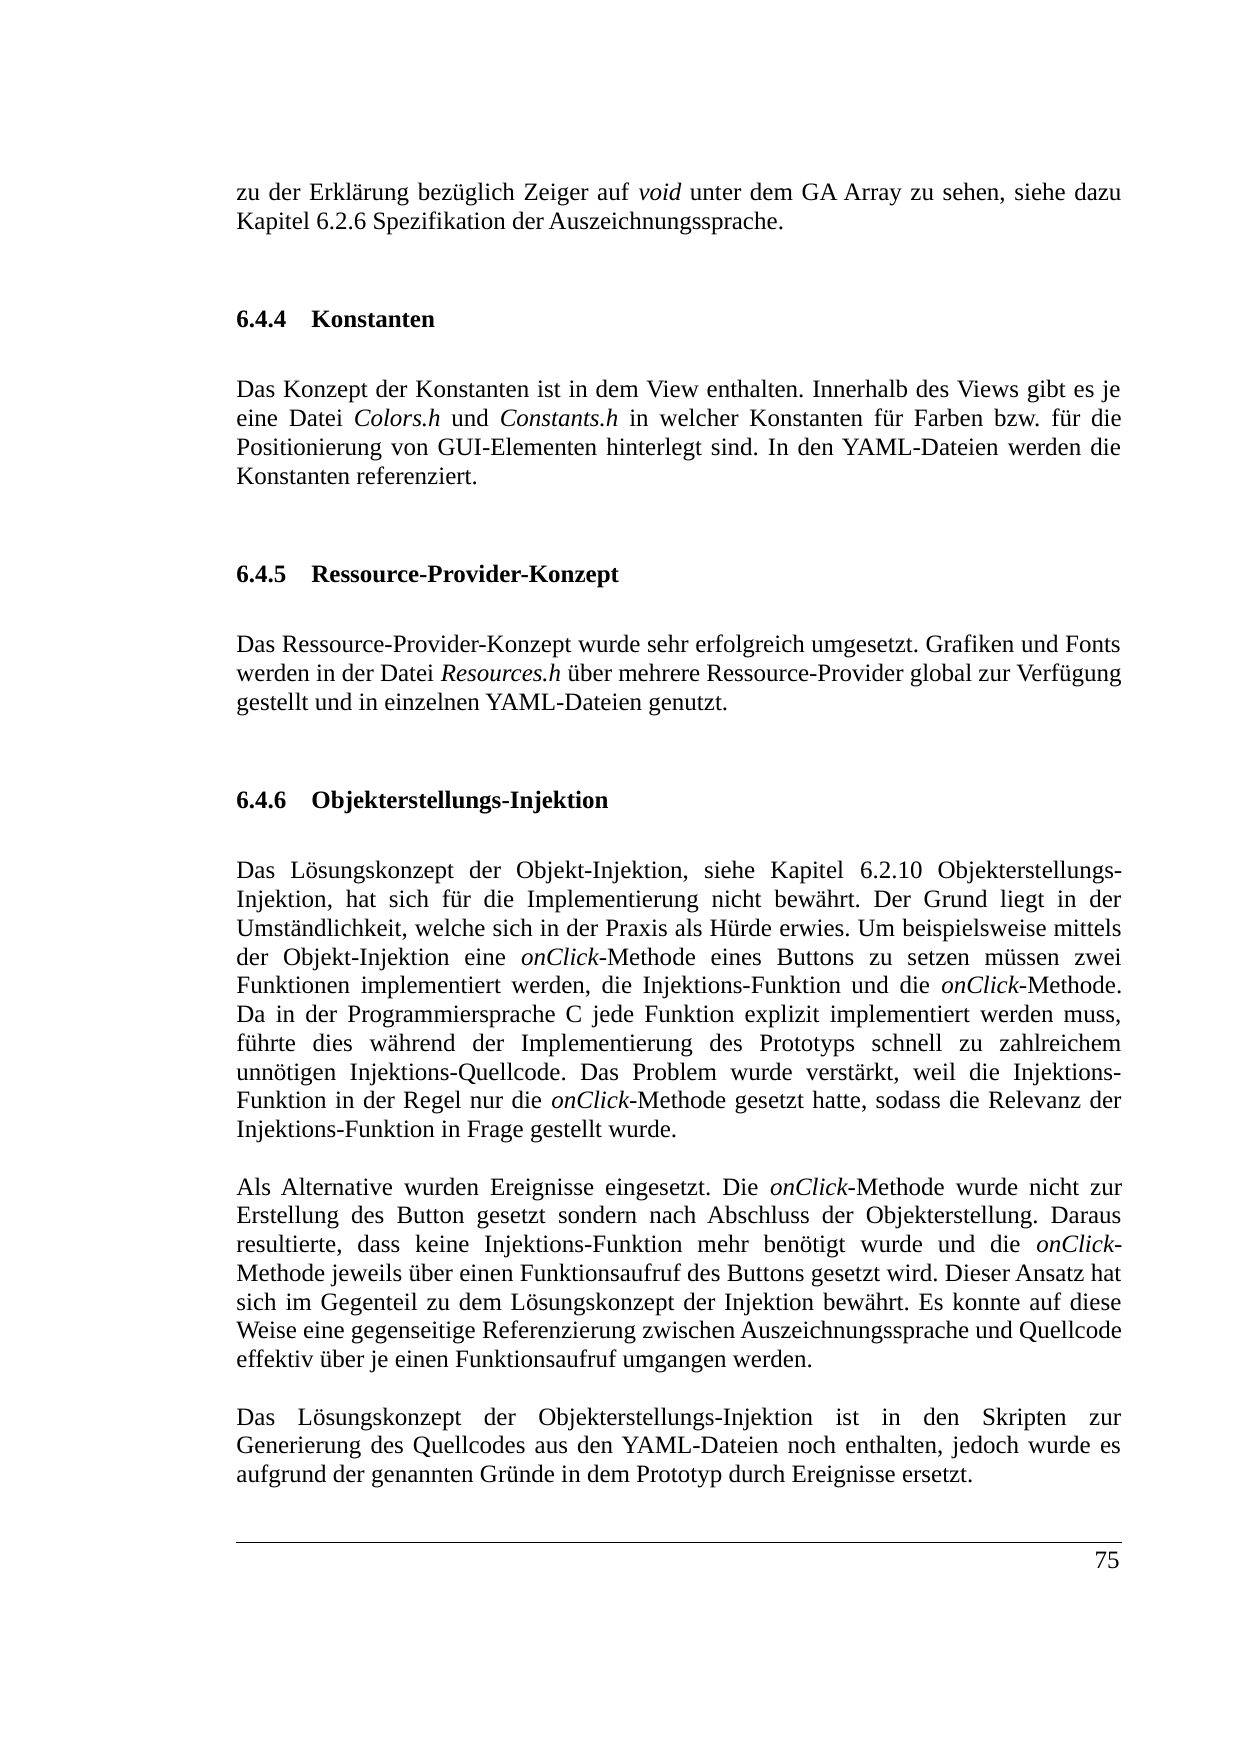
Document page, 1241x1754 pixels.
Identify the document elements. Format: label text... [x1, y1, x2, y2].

subtitle Objekterstellungs-Injektion [236, 785, 1122, 814]
text Das Lösungskonzept der Objekt-Injektion, siehe Kapitel 6.2.10 Objekterstellungs-Injektion, hat sich für die Implementierung nicht bewährt. Der Grund liegt in der Umständlichkeit, welche sich in der Praxis als Hürde erwies. Um beispielsweise mittels der Objekt-Injektion eine onClick-Methode eines Buttons zu setzen müssen zwei Funktionen implementiert werden, die Injektions-Funktion und die onClick-Methode. Da in der Programmiersprache C jede Funktion explizit implementiert werden muss, führte dies während der Implementierung des Prototyps schnell zu zahlreichem unnötigen Injektions-Quellcode. Das Problem wurde verstärkt, weil die Injektions-Funktion in der Regel nur die onClick-Methode gesetzt hatte, sodass die Relevanz der Injektions-Funktion in Frage gestellt wurde. [236, 855, 1122, 1143]
text Das Lösungskonzept der Objekterstellungs-Injektion ist in den Skripten zur Generierung des Quellcodes aus den YAML-Dateien noch enthalten, jedoch wurde es aufgrund der genannten Gründe in dem Prototyp durch Ereignisse ersetzt. [236, 1402, 1122, 1488]
text Das Konzept der Konstanten ist in dem View enthalten. Innerhalb des Views gibt es je eine Datei Colors.h und Constants.h in welcher Konstanten für Farben bzw. für die Positionierung von GUI-Elementen hinterlegt sind. In den YAML-Dateien werden die Konstanten referenziert. [236, 374, 1122, 489]
subtitle Ressource-Provider-Konzept [236, 559, 1122, 588]
text Das Ressource-Provider-Konzept wurde sehr erfolgreich umgesetzt. Grafiken und Fonts werden in der Datei Resources.h über mehrere Ressource-Provider global zur Verfügung gestellt und in einzelnen YAML-Dateien genutzt. [236, 629, 1122, 716]
text Als Alternative wurden Ereignisse eingesetzt. Die onClick-Methode wurde nicht zur Erstellung des Button gesetzt sondern nach Abschluss der Objekterstellung. Daraus resultierte, dass keine Injektions-Funktion mehr benötigt wurde und die onClick-Methode jeweils über einen Funktionsaufruf des Buttons gesetzt wird. Dieser Ansatz hat sich im Gegenteil zu dem Lösungskonzept der Injektion bewährt. Es konnte auf diese Weise eine gegenseitige Referenzierung zwischen Auszeichnungssprache und Quellcode effektiv über je einen Funktionsaufruf umgangen werden. [236, 1172, 1122, 1373]
text zu der Erklärung bezüglich Zeiger auf void unter dem GA Array zu sehen, siehe dazu Kapitel 6.2.6 Spezifikation der Auszeichnungssprache. [236, 177, 1122, 235]
subtitle Konstanten [236, 304, 1122, 333]
